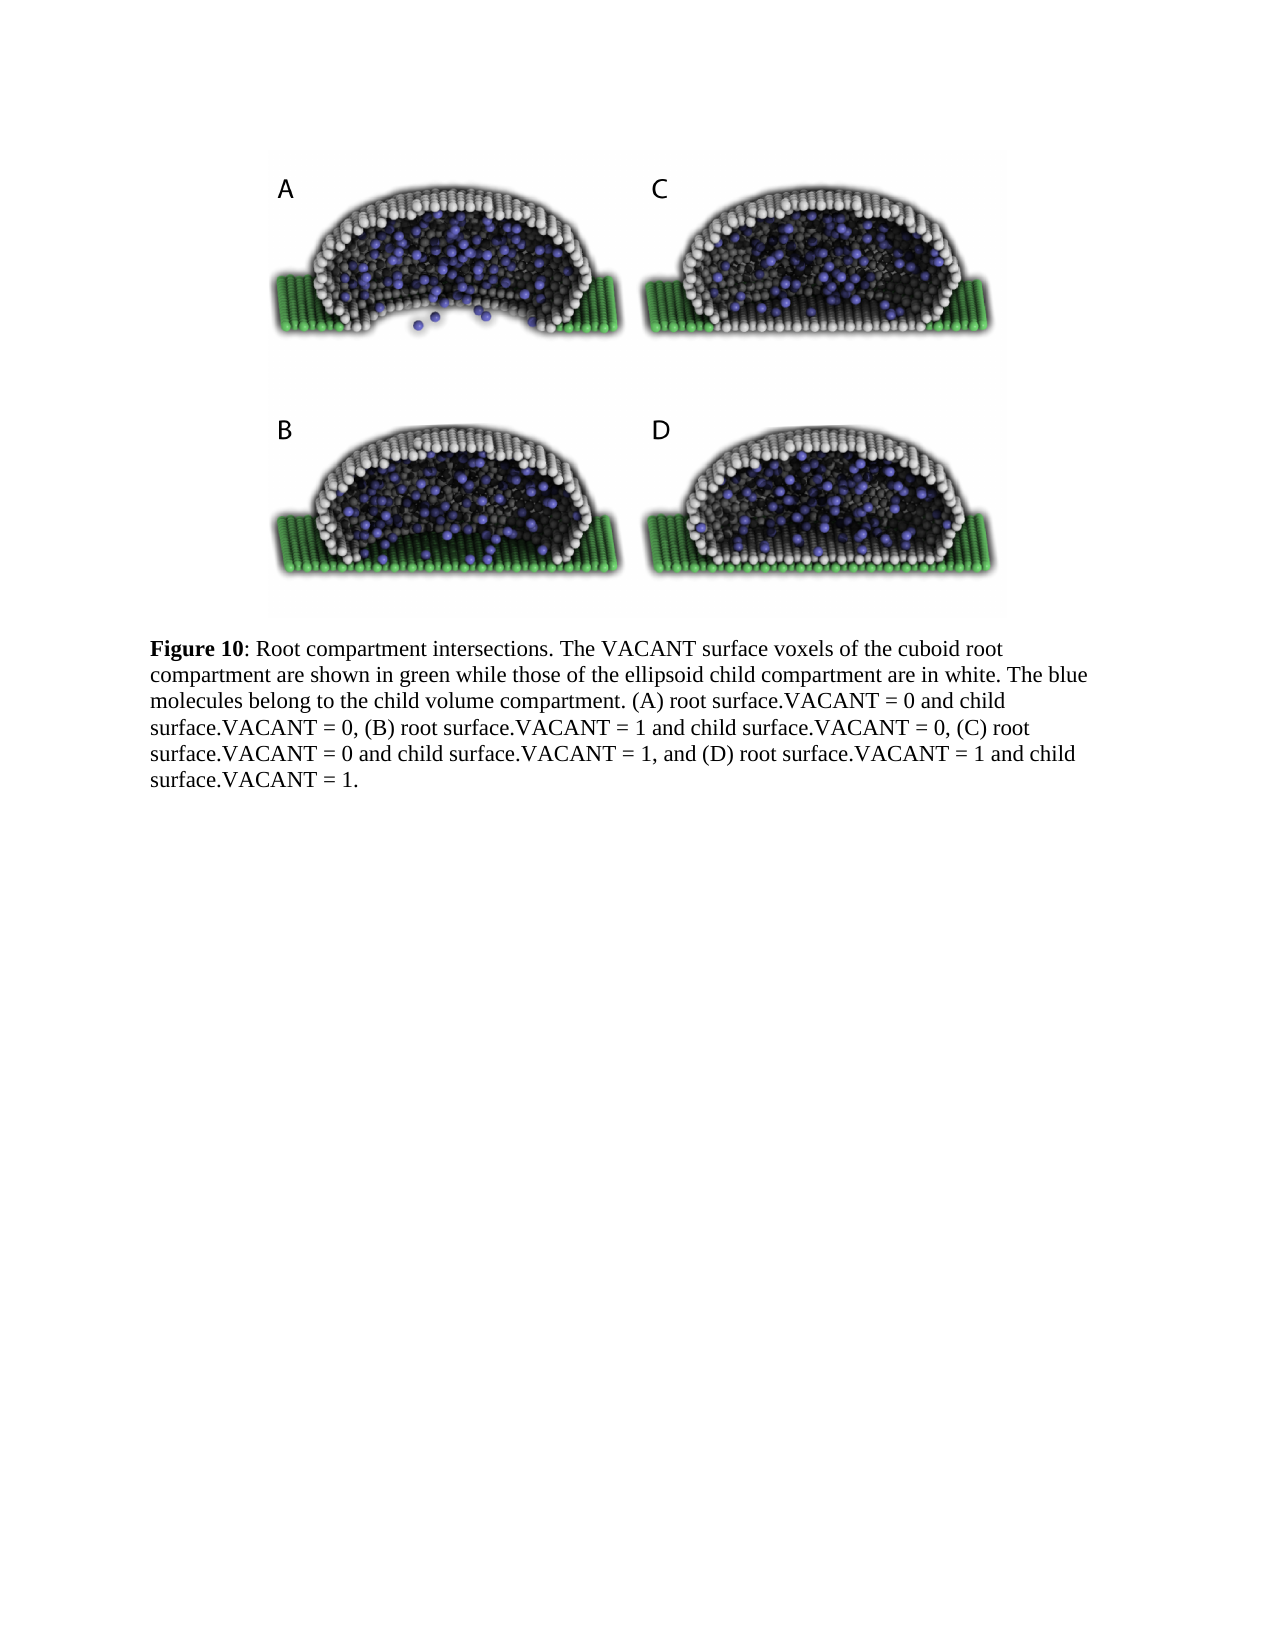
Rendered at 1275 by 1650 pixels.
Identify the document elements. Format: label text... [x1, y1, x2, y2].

picture [268, 150, 1007, 618]
text Figure 10: Root compartment intersections. The VACANT surface voxels of the cuboid root compartment are shown in green while those of the ellipsoid child compartment are in white. The blue molecules belong to the child volume compartment. (A) root surface.VACANT = 0 and child surface.VACANT = 0, (B) root surface.VACANT = 1 and child surface.VACANT = 0, (C) root surface.VACANT = 0 and child surface.VACANT = 1, and (D) root surface.VACANT = 1 and child surface.VACANT = 1. [150, 635, 1125, 793]
